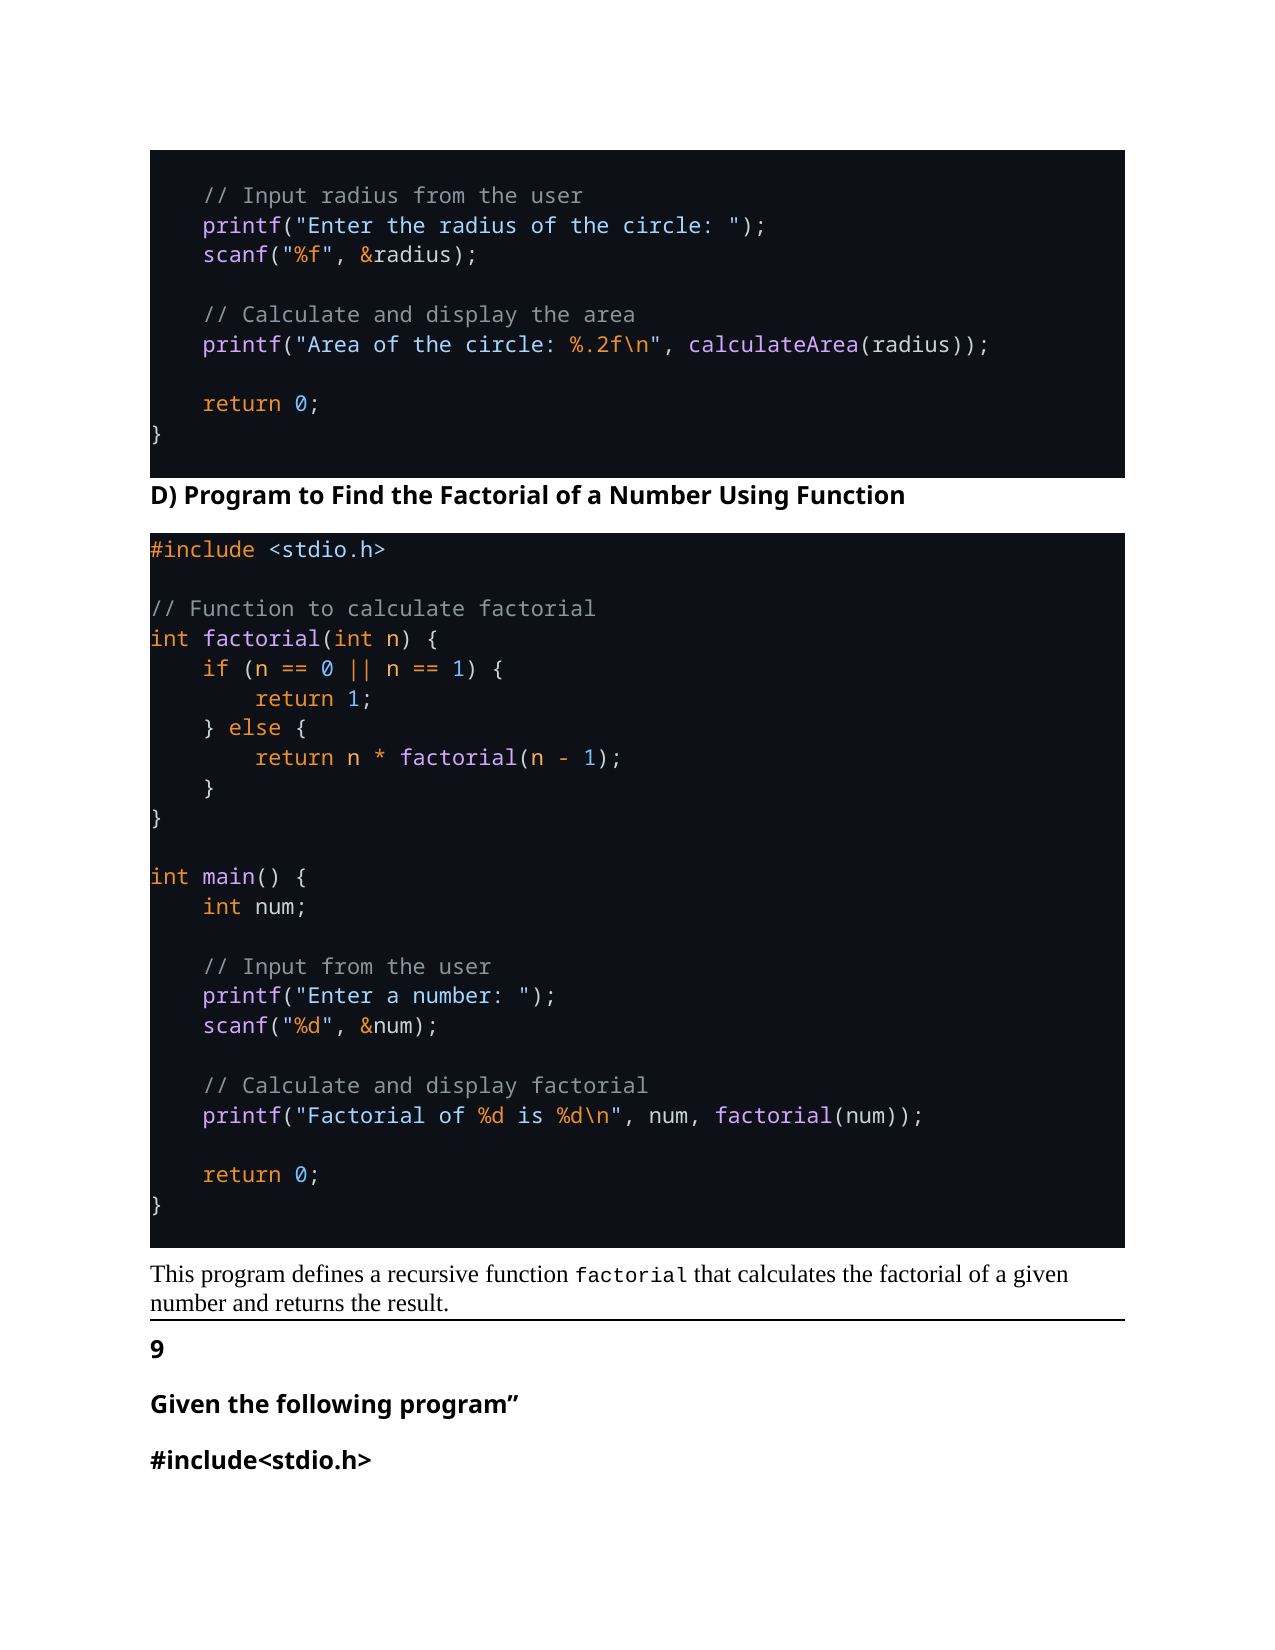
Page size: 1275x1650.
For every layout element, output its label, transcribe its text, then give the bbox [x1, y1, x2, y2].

text printf("Factorial of %d is %d\n", num, factorial(num)); [150, 1099, 1125, 1129]
text scanf("%f", &radius); [150, 239, 1125, 269]
text if (n == 0 || n == 1) { [150, 653, 1125, 682]
text // Input radius from the user [150, 180, 1125, 209]
text This program defines a recursive function factorial that calculates the factorial of a given number and returns the result. [150, 1259, 1125, 1319]
text } [150, 418, 1125, 448]
text Given the following program” [150, 1387, 1125, 1421]
text } [150, 772, 1125, 802]
text return 0; [150, 1159, 1125, 1189]
text return 1; [150, 682, 1125, 712]
text } [150, 1189, 1125, 1219]
text // Calculate and display factorial [150, 1070, 1125, 1099]
text printf("Area of the circle: %.2f\n", calculateArea(radius)); [150, 329, 1125, 358]
text #include <stdio.h> [150, 533, 1125, 563]
text return 0; [150, 388, 1125, 418]
text #include<stdio.h> [150, 1443, 1125, 1477]
text printf("Enter the radius of the circle: "); [150, 209, 1125, 239]
text 9 [150, 1331, 1125, 1365]
text int factorial(int n) { [150, 623, 1125, 653]
text printf("Enter a number: "); [150, 980, 1125, 1010]
text // Function to calculate factorial [150, 593, 1125, 623]
text int main() { [150, 861, 1125, 891]
text } [150, 802, 1125, 831]
text return n * factorial(n - 1); [150, 742, 1125, 772]
text int num; [150, 891, 1125, 921]
text // Calculate and display the area [150, 299, 1125, 329]
text D) Program to Find the Factorial of a Number Using Function [150, 478, 1125, 512]
text scanf("%d", &num); [150, 1010, 1125, 1040]
text // Input from the user [150, 951, 1125, 980]
text } else { [150, 712, 1125, 742]
